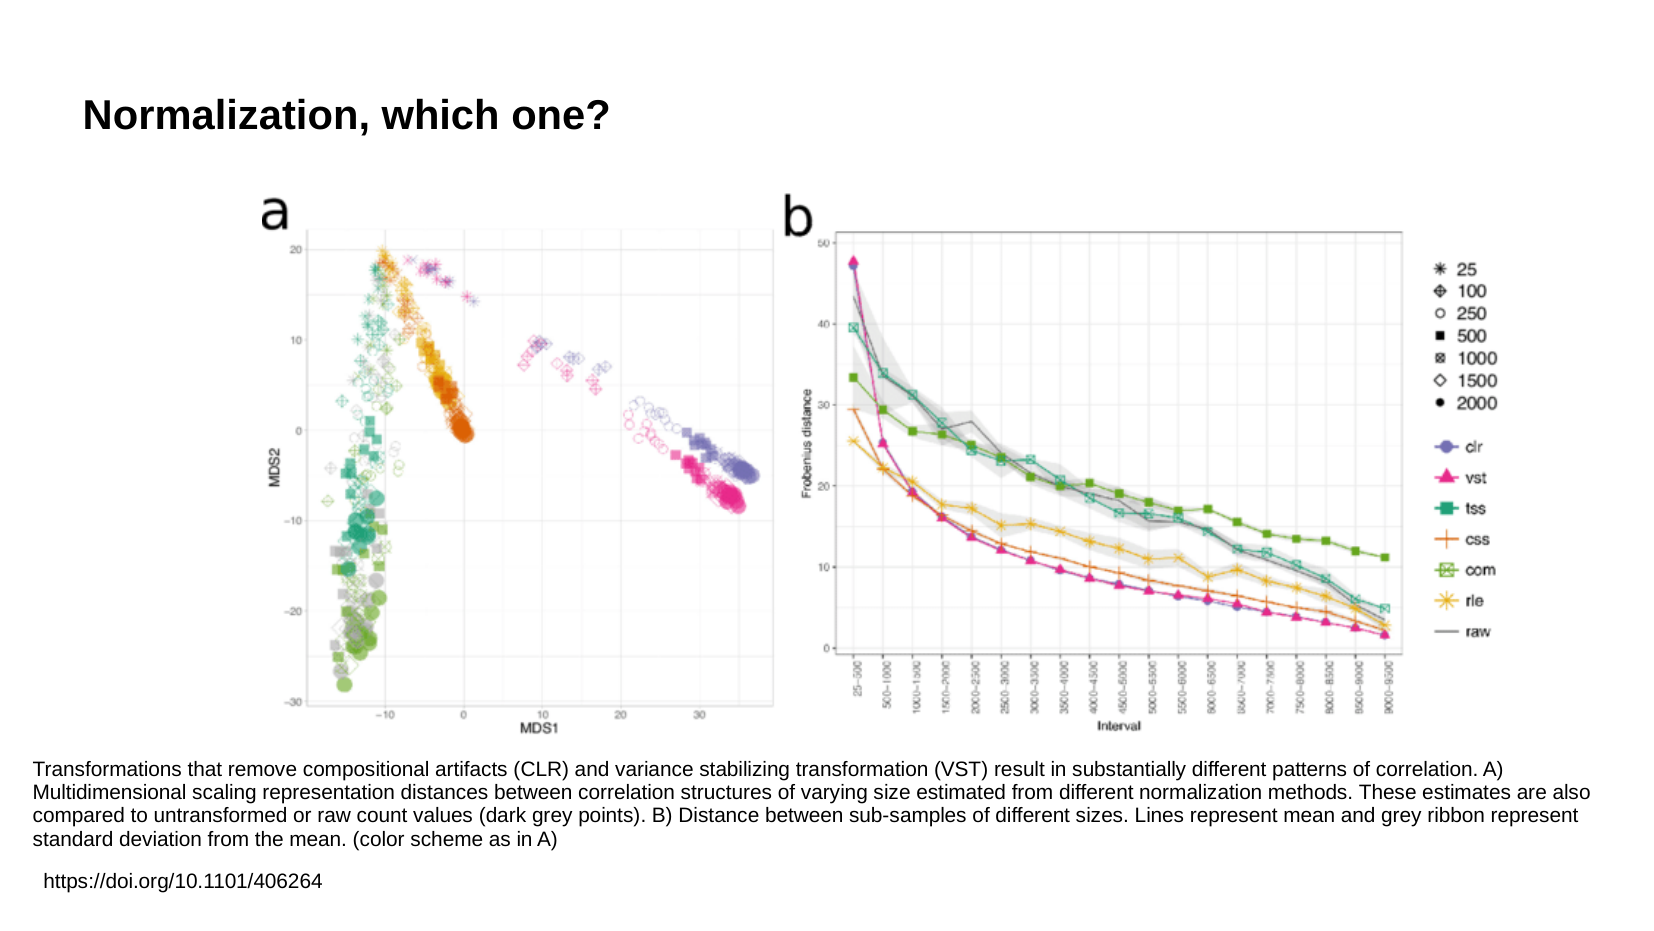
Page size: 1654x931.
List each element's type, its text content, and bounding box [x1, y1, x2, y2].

picture [262, 192, 1506, 740]
text_box https://doi.org/10.1101/406264 [28, 862, 338, 924]
text_box Transformations that remove compositional artifacts (CLR) and variance stabilizing transformation (VST) result in substantially different patterns of correlation. A) Multidimensional scaling representation distances between correlation structures of varying size estimated from different normalization methods. These estimates are also compared to untransformed or raw count values (dark grey points). B) Distance between sub-samples of different sizes. Lines represent mean and grey ribbon represent standard deviation from the mean. (color scheme as in A) [17, 750, 1654, 858]
title Normalization, which one? [82, 37, 1571, 193]
